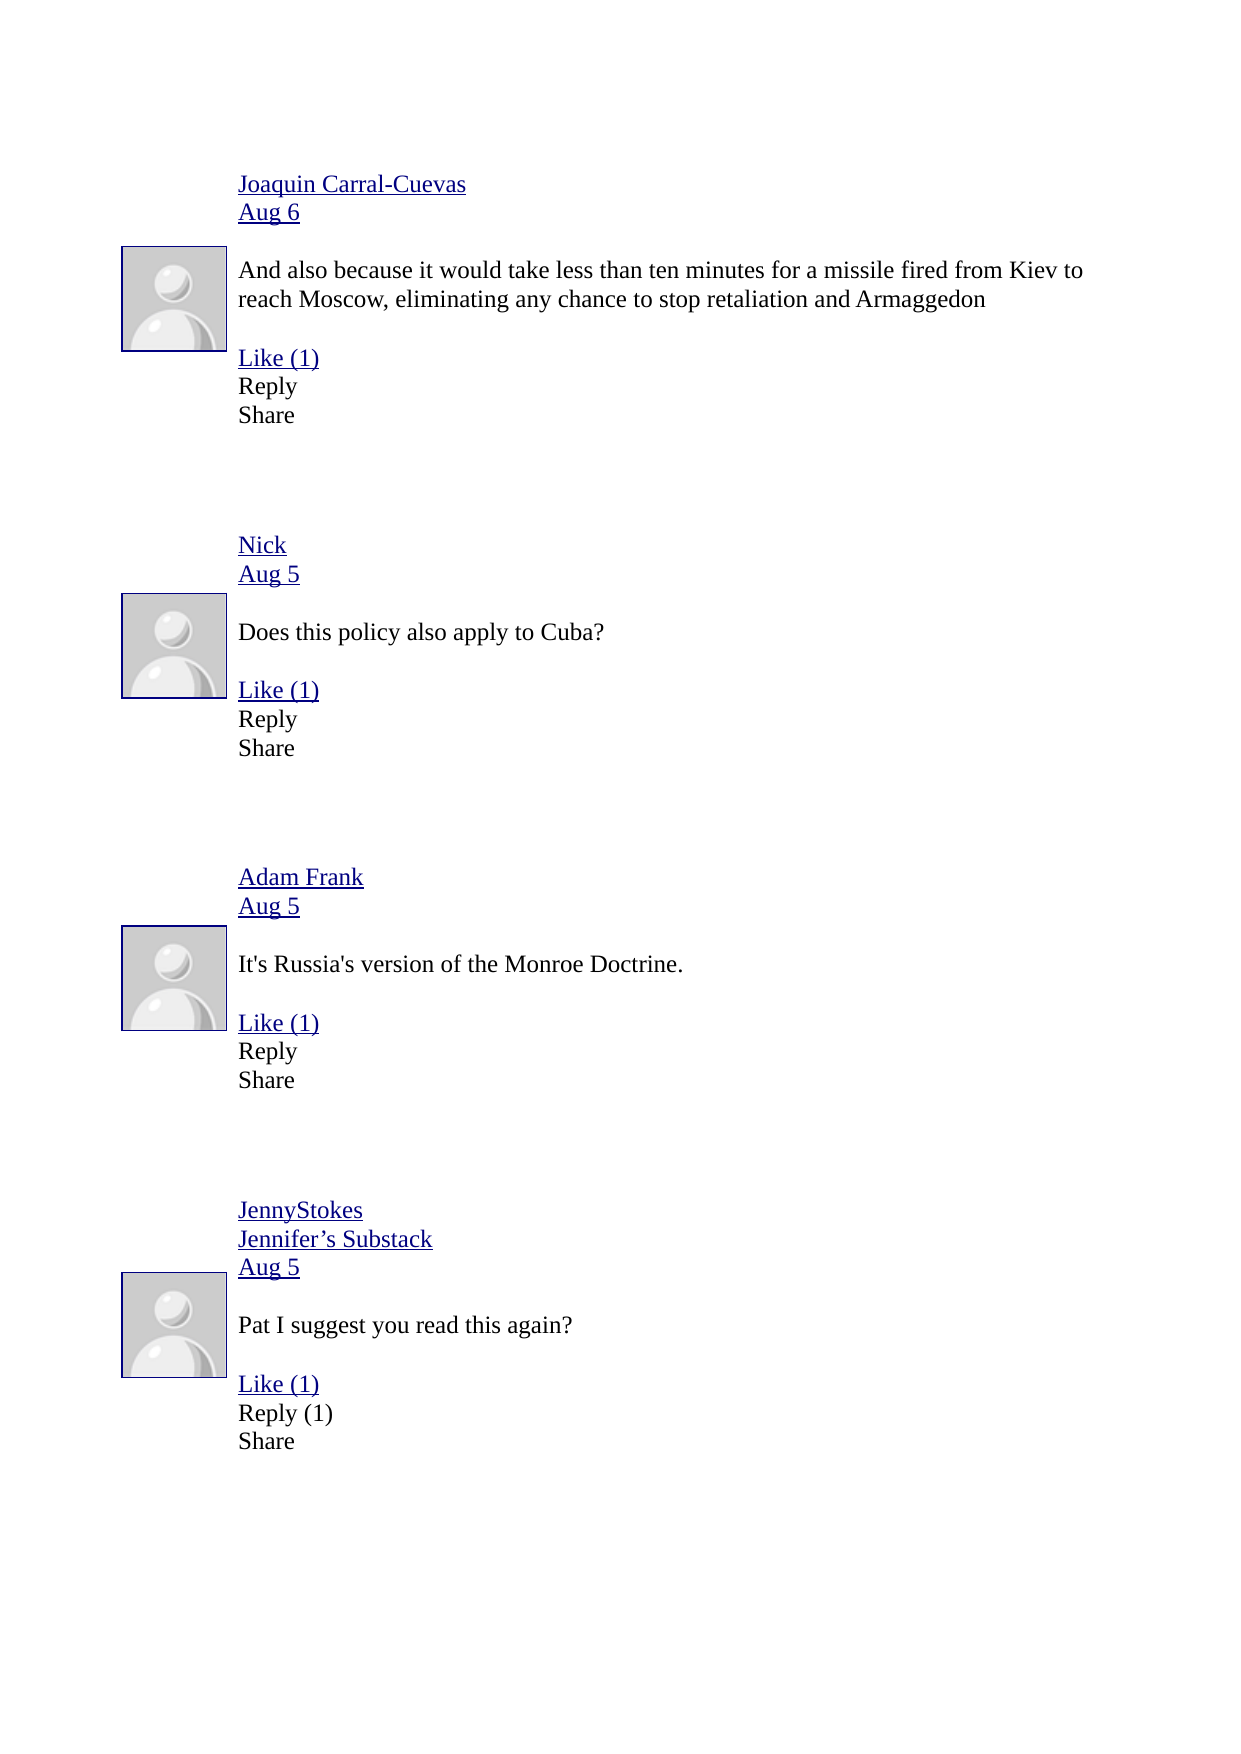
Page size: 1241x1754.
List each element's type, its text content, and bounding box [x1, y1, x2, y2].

table_header [118, 166, 235, 432]
picture [123, 927, 226, 1030]
table_header [118, 1192, 235, 1458]
picture [123, 247, 226, 350]
table_header JennyStokes Jennifer’s Substack Aug 5 Pat I suggest you read this again? Like (1) Reply (1) Share [235, 1192, 583, 1458]
table_header Adam Frank Aug 5 It's Russia's version of the Monroe Doctrine. Like (1) Reply Share [235, 860, 694, 1097]
table_header Joaquin Carral-Cuevas Aug 6 And also because it would take less than ten minutes for a missile fired from Kiev to reach Moscow, eliminating any chance to stop retaliation and Armaggedon Like (1) Reply Share [235, 166, 1122, 432]
table_header [118, 527, 235, 764]
table_header Nick Aug 5 Does this policy also apply to Cuba? Like (1) Reply Share [235, 527, 615, 764]
picture [123, 594, 226, 697]
table_header [118, 860, 235, 1097]
picture [123, 1273, 226, 1377]
